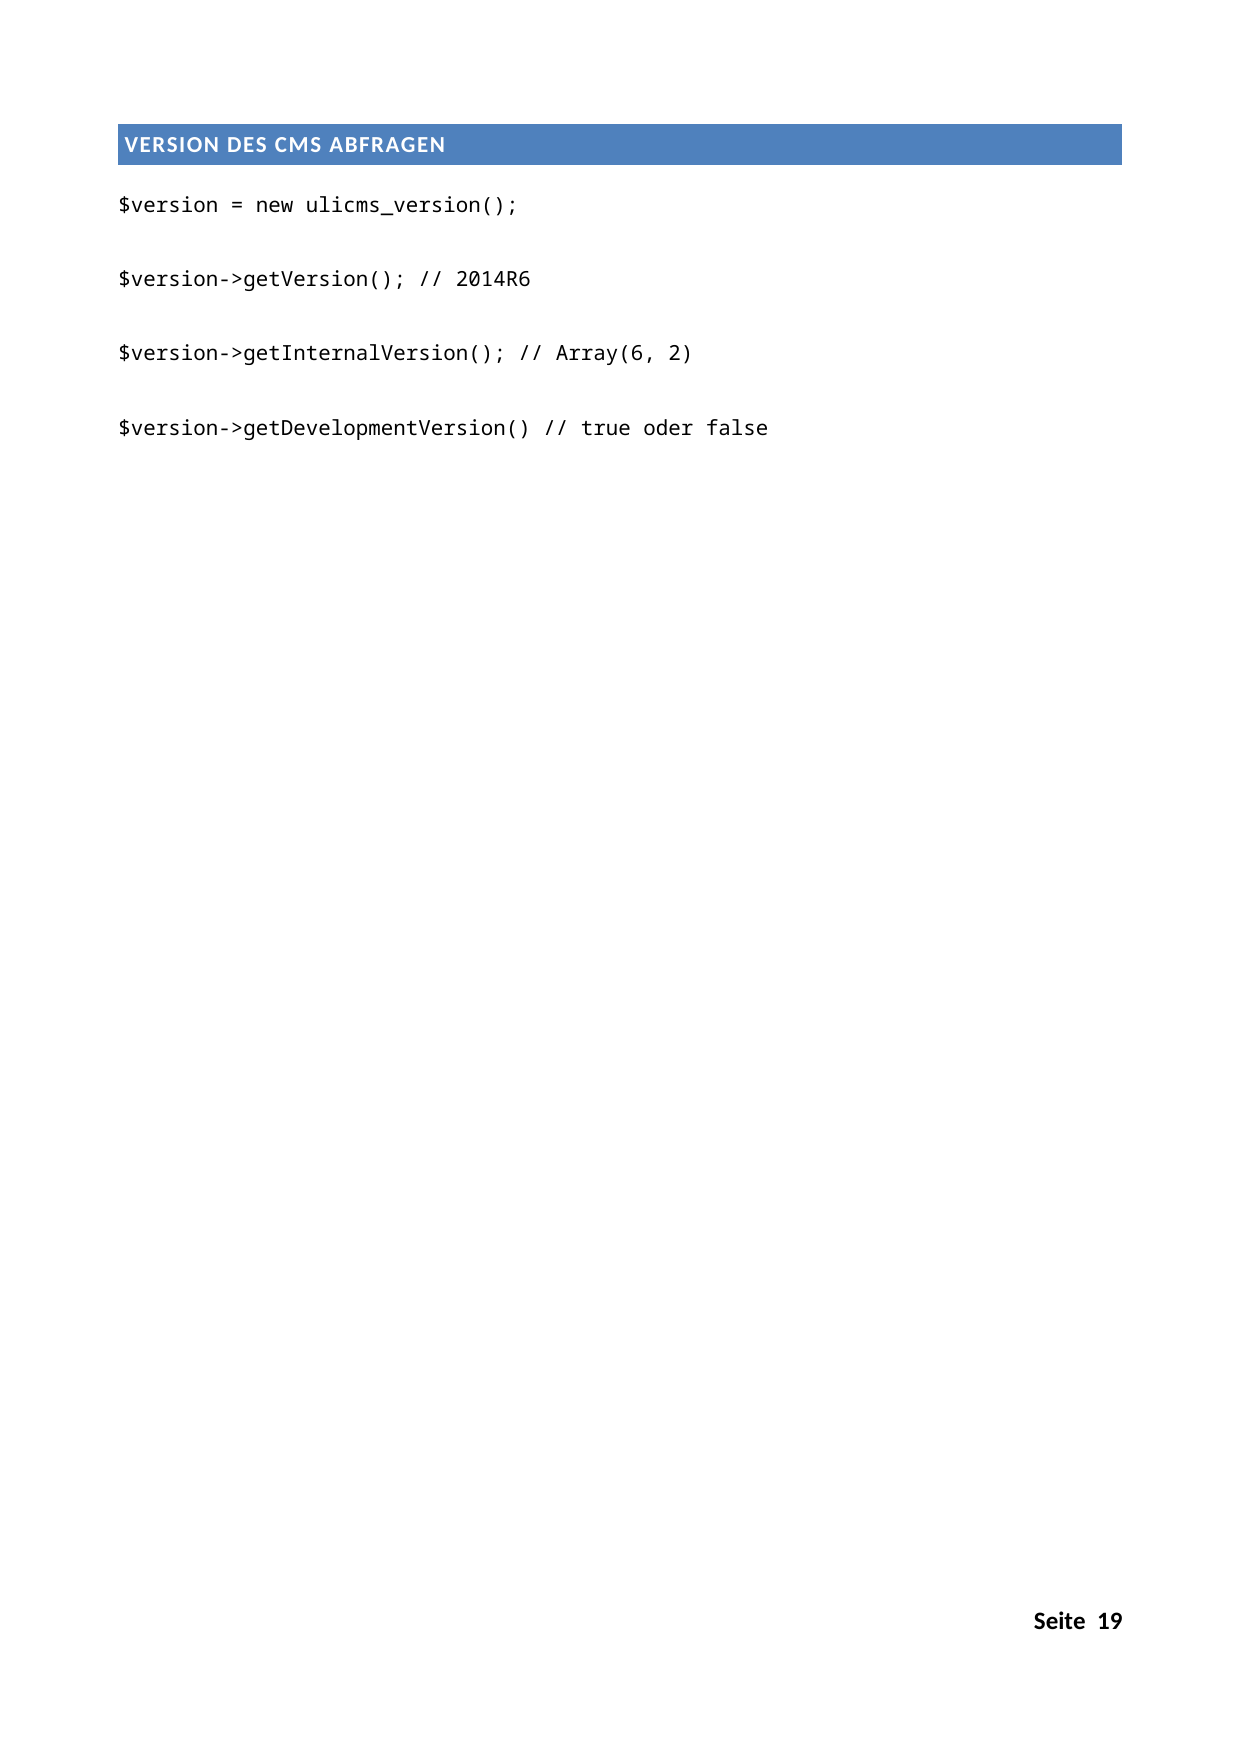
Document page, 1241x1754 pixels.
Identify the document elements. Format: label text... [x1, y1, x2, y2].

text $version->getInternalVersion(); // Array(6, 2) [118, 338, 1122, 367]
text $version->getVersion(); // 2014R6 [118, 264, 1122, 293]
text $version->getDevelopmentVersion() // true oder false [118, 413, 1122, 441]
text $version = new ulicms_version(); [118, 190, 1122, 218]
subtitle Version des CMS abfragen [124, 131, 1116, 159]
